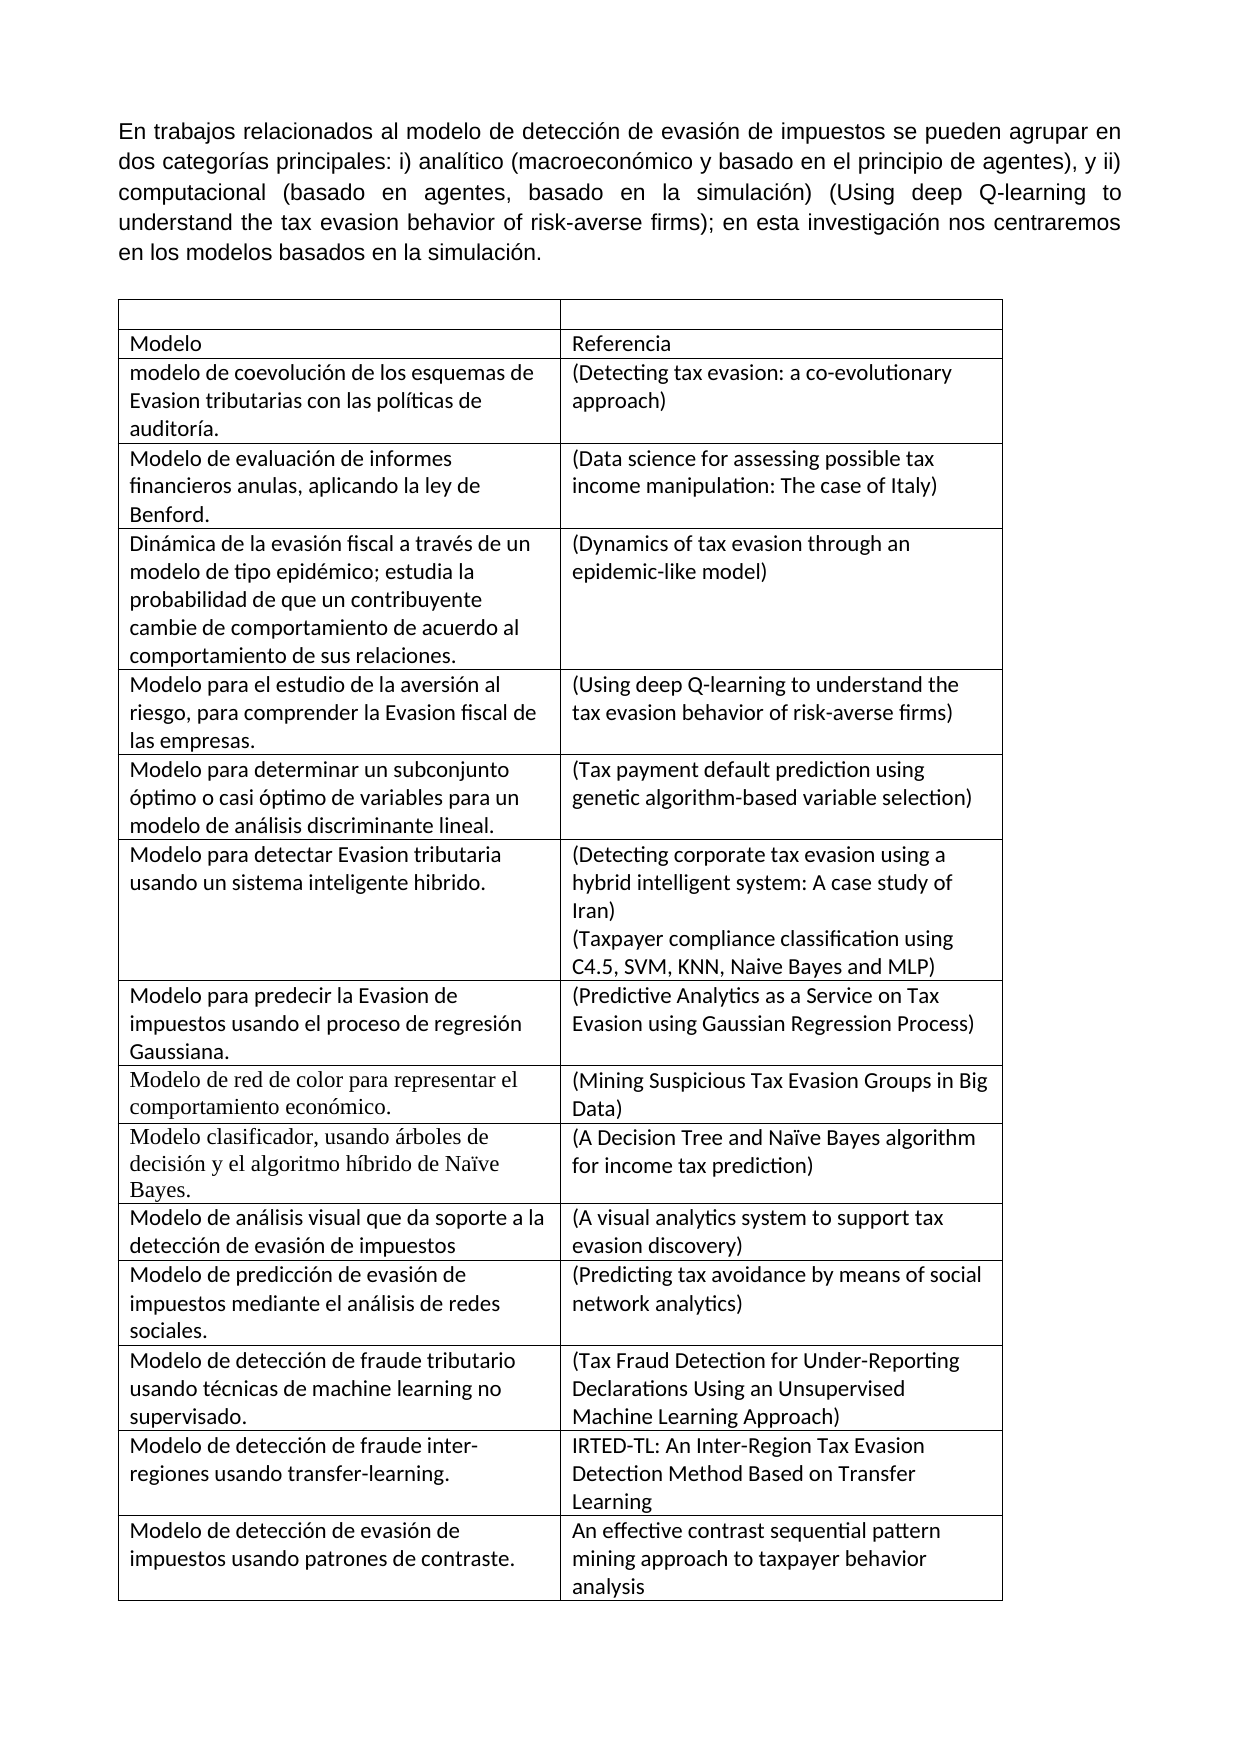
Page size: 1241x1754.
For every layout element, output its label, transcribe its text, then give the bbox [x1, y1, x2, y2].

table_cell (A Decision Tree and Naïve Bayes algorithm for income tax prediction) [561, 1124, 1002, 1202]
table_cell (Predicting tax avoidance by means of social network analytics) [561, 1261, 1002, 1345]
table_cell Modelo para determinar un subconjunto óptimo o casi óptimo de variables para un modelo de análisis discriminante lineal. [119, 755, 560, 839]
table_cell (Detecting corporate tax evasion using a hybrid intelligent system: A case study of Iran) (Taxpayer compliance classification using C4.5, SVM, KNN, Naive Bayes and MLP) [561, 840, 1002, 980]
table_cell (Using deep Q-learning to understand the tax evasion behavior of risk-averse firms) [561, 670, 1002, 754]
table_cell Modelo de detección de evasión de impuestos usando patrones de contraste. [119, 1516, 560, 1600]
table_cell Modelo para el estudio de la aversión al riesgo, para comprender la Evasion fiscal de las empresas. [119, 670, 560, 754]
table_cell Modelo [119, 330, 560, 357]
table_cell Dinámica de la evasión fiscal a través de un modelo de tipo epidémico; estudia la probabilidad de que un contribuyente cambie de comportamiento de acuerdo al comportamiento de sus relaciones. [119, 529, 560, 669]
table_cell Modelo clasificador, usando árboles de decisión y el algoritmo híbrido de Naïve Bayes. [119, 1124, 560, 1202]
table_cell Modelo de predicción de evasión de impuestos mediante el análisis de redes sociales. [119, 1261, 560, 1345]
table_cell Referencia [561, 330, 1002, 357]
table_cell (Mining Suspicious Tax Evasion Groups in Big Data) [561, 1066, 1002, 1122]
table_cell modelo de coevolución de los esquemas de Evasion tributarias con las políticas de auditoría. [119, 359, 560, 443]
table_cell Modelo para predecir la Evasion de impuestos usando el proceso de regresión Gaussiana. [119, 981, 560, 1065]
table_cell (Tax Fraud Detection for Under-Reporting Declarations Using an Unsupervised Machine Learning Approach) [561, 1346, 1002, 1430]
text En trabajos relacionados al modelo de detección de evasión de impuestos se pueden agrupar en dos categorías principales: i) analítico (macroeconómico y basado en el principio de agentes), y ii) computacional (basado en agentes, basado en la simulación) (Using deep Q-learning to understand the tax evasion behavior of risk-averse firms); en esta investigación nos centraremos en los modelos basados en la simulación. [118, 118, 1122, 265]
table_cell Modelo de análisis visual que da soporte a la detección de evasión de impuestos [119, 1204, 560, 1259]
table_cell IRTED-TL: An Inter-Region Tax Evasion Detection Method Based on Transfer Learning [561, 1431, 1002, 1515]
table_cell (Dynamics of tax evasion through an epidemic-like model) [561, 529, 1002, 669]
table_cell (Detecting tax evasion: a co-evolutionary approach) [561, 359, 1002, 443]
table_cell (Data science for assessing possible tax income manipulation: The case of Italy) [561, 444, 1002, 528]
table_cell (Tax payment default prediction using genetic algorithm-based variable selection) [561, 755, 1002, 839]
table_cell Modelo para detectar Evasion tributaria usando un sistema inteligente hibrido. [119, 840, 560, 980]
table_header [561, 300, 1002, 328]
table_cell An effective contrast sequential pattern mining approach to taxpayer behavior analysis [561, 1516, 1002, 1600]
table_cell (A visual analytics system to support tax evasion discovery) [561, 1204, 1002, 1259]
table_cell Modelo de detección de fraude tributario usando técnicas de machine learning no supervisado. [119, 1346, 560, 1430]
table_cell (Predictive Analytics as a Service on Tax Evasion using Gaussian Regression Process) [561, 981, 1002, 1065]
table_header [119, 300, 560, 328]
table_cell Modelo de red de color para representar el comportamiento económico. [119, 1066, 560, 1122]
table_cell Modelo de detección de fraude inter-regiones usando transfer-learning. [119, 1431, 560, 1515]
table_cell Modelo de evaluación de informes financieros anulas, aplicando la ley de Benford. [119, 444, 560, 528]
